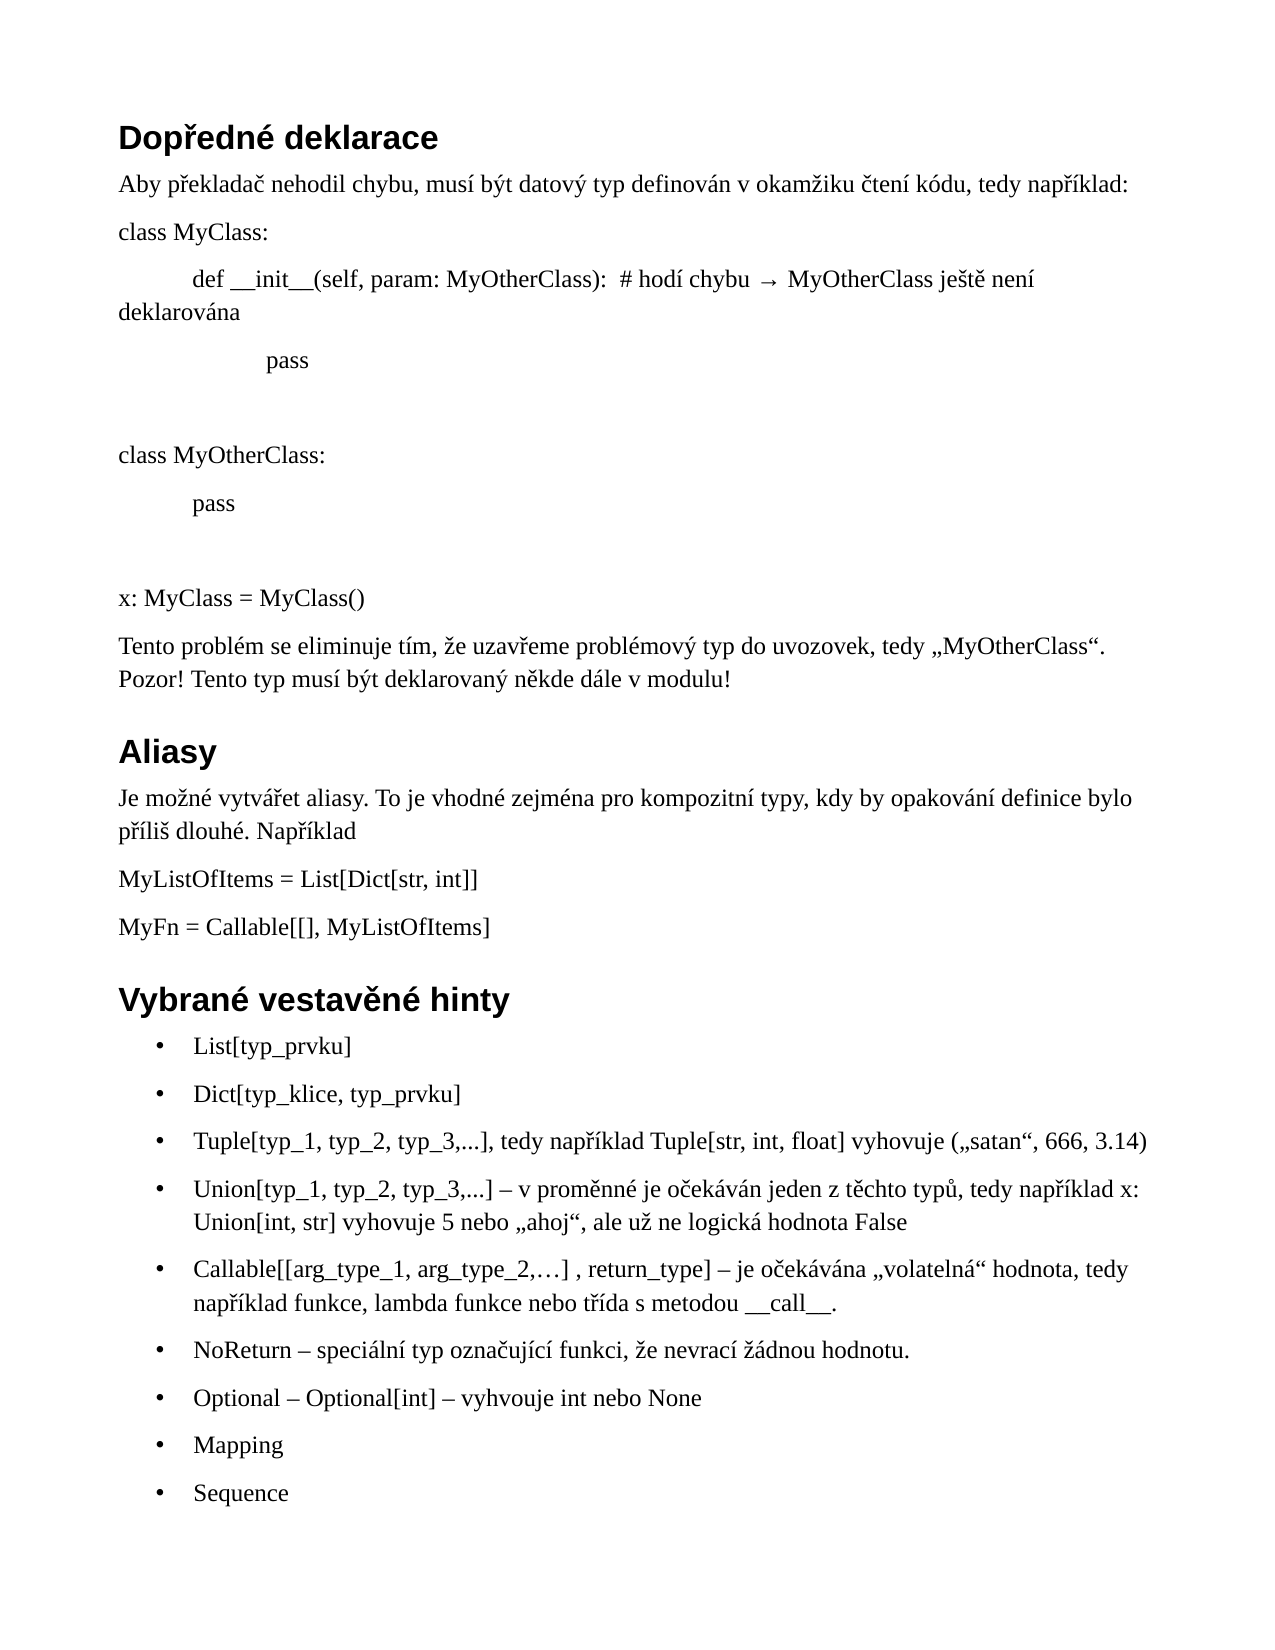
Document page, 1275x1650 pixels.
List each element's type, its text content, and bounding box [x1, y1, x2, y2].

list Dict[typ_klice, typ_prvku] [156, 1079, 1157, 1107]
subtitle Aliasy [118, 732, 1157, 771]
text class MyClass: [118, 217, 1157, 246]
subtitle Vybrané vestavěné hinty [118, 980, 1157, 1019]
list Callable[[arg_type_1, arg_type_2,…] , return_type] – je očekávána „volatelná“ hodnota, tedy například funkce, lambda funkce nebo třída s metodou __call__. [156, 1254, 1157, 1316]
list NoReturn – speciální typ označující funkci, že nevrací žádnou hodnotu. [156, 1335, 1157, 1364]
list List[typ_prvku] [156, 1031, 1157, 1060]
text x: MyClass = MyClass() [118, 583, 1157, 612]
text Je možné vytvářet aliasy. To je vhodné zejména pro kompozitní typy, kdy by opakování definice bylo příliš dlouhé. Například [118, 783, 1157, 845]
list Mapping [156, 1430, 1157, 1459]
text def __init__(self, param: MyOtherClass): # hodí chybu → MyOtherClass ještě není deklarována [118, 264, 1157, 326]
list Tuple[typ_1, typ_2, typ_3,...], tedy například Tuple[str, int, float] vyhovuje („satan“, 666, 3.14) [156, 1126, 1157, 1155]
text class MyOtherClass: [118, 440, 1157, 469]
list Union[typ_1, typ_2, typ_3,...] – v proměnné je očekáván jeden z těchto typů, tedy například x: Union[int, str] vyhovuje 5 nebo „ahoj“, ale už ne logická hodnota False [156, 1174, 1157, 1236]
text pass [118, 345, 1157, 374]
list Sequence [156, 1478, 1157, 1507]
list Optional – Optional[int] – vyhvouje int nebo None [156, 1383, 1157, 1412]
text MyFn = Callable[[], MyListOfItems] [118, 912, 1157, 940]
text MyListOfItems = List[Dict[str, int]] [118, 864, 1157, 893]
subtitle Dopředné deklarace [118, 118, 1157, 157]
text Tento problém se eliminuje tím, že uzavřeme problémový typ do uvozovek, tedy „MyOtherClass“. Pozor! Tento typ musí být deklarovaný někde dále v modulu! [118, 631, 1157, 692]
text pass [118, 488, 1157, 517]
text Aby překladač nehodil chybu, musí být datový typ definován v okamžiku čtení kódu, tedy například: [118, 169, 1157, 198]
